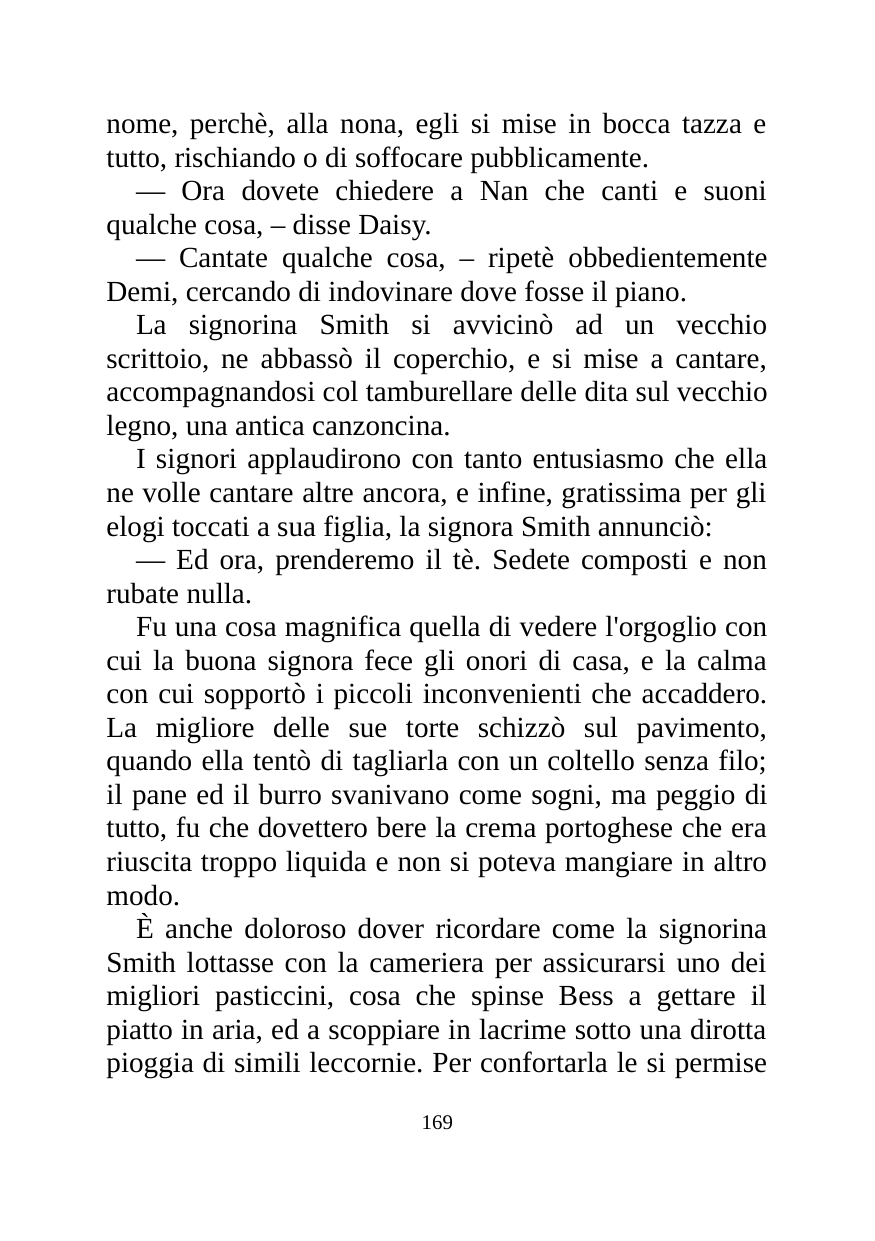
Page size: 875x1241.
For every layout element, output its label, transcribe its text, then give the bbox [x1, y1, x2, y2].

text I signori applaudirono con tanto entusiasmo che ella ne volle cantare altre ancora, e infine, gratissima per gli elogi toccati a sua figlia, la signora Smith annunciò: [106, 442, 768, 542]
text — Cantate qualche cosa, – ripetè obbedientemente Demi, cercando di indovinare dove fosse il piano. [106, 240, 768, 307]
text La signorina Smith si avvicinò ad un vecchio scrittoio, ne abbassò il coperchio, e si mise a cantare, accompagnandosi col tamburellare delle dita sul vecchio legno, una antica canzoncina. [106, 307, 768, 442]
text — Ed ora, prenderemo il tè. Sedete composti e non rubate nulla. [106, 542, 768, 609]
text È anche doloroso dover ricordare come la signorina Smith lottasse con la cameriera per assicurarsi uno dei migliori pasticcini, cosa che spinse Bess a gettare il piatto in aria, ed a scoppiare in lacrime sotto una dirotta pioggia di simili leccornie. Per confortarla le si permise [106, 911, 768, 1079]
text nome, perchè, alla nona, egli si mise in bocca tazza e tutto, rischiando o di soffocare pubblicamente. [106, 106, 768, 173]
text Fu una cosa magnifica quella di vedere l'orgoglio con cui la buona signora fece gli onori di casa, e la calma con cui sopportò i piccoli inconvenienti che accaddero. La migliore delle sue torte schizzò sul pavimento, quando ella tentò di tagliarla con un coltello senza filo; il pane ed il burro svanivano come sogni, ma peggio di tutto, fu che dovettero bere la crema portoghese che era riuscita troppo liquida e non si poteva mangiare in altro modo. [106, 609, 768, 911]
text — Ora dovete chiedere a Nan che canti e suoni qualche cosa, – disse Daisy. [106, 173, 768, 240]
